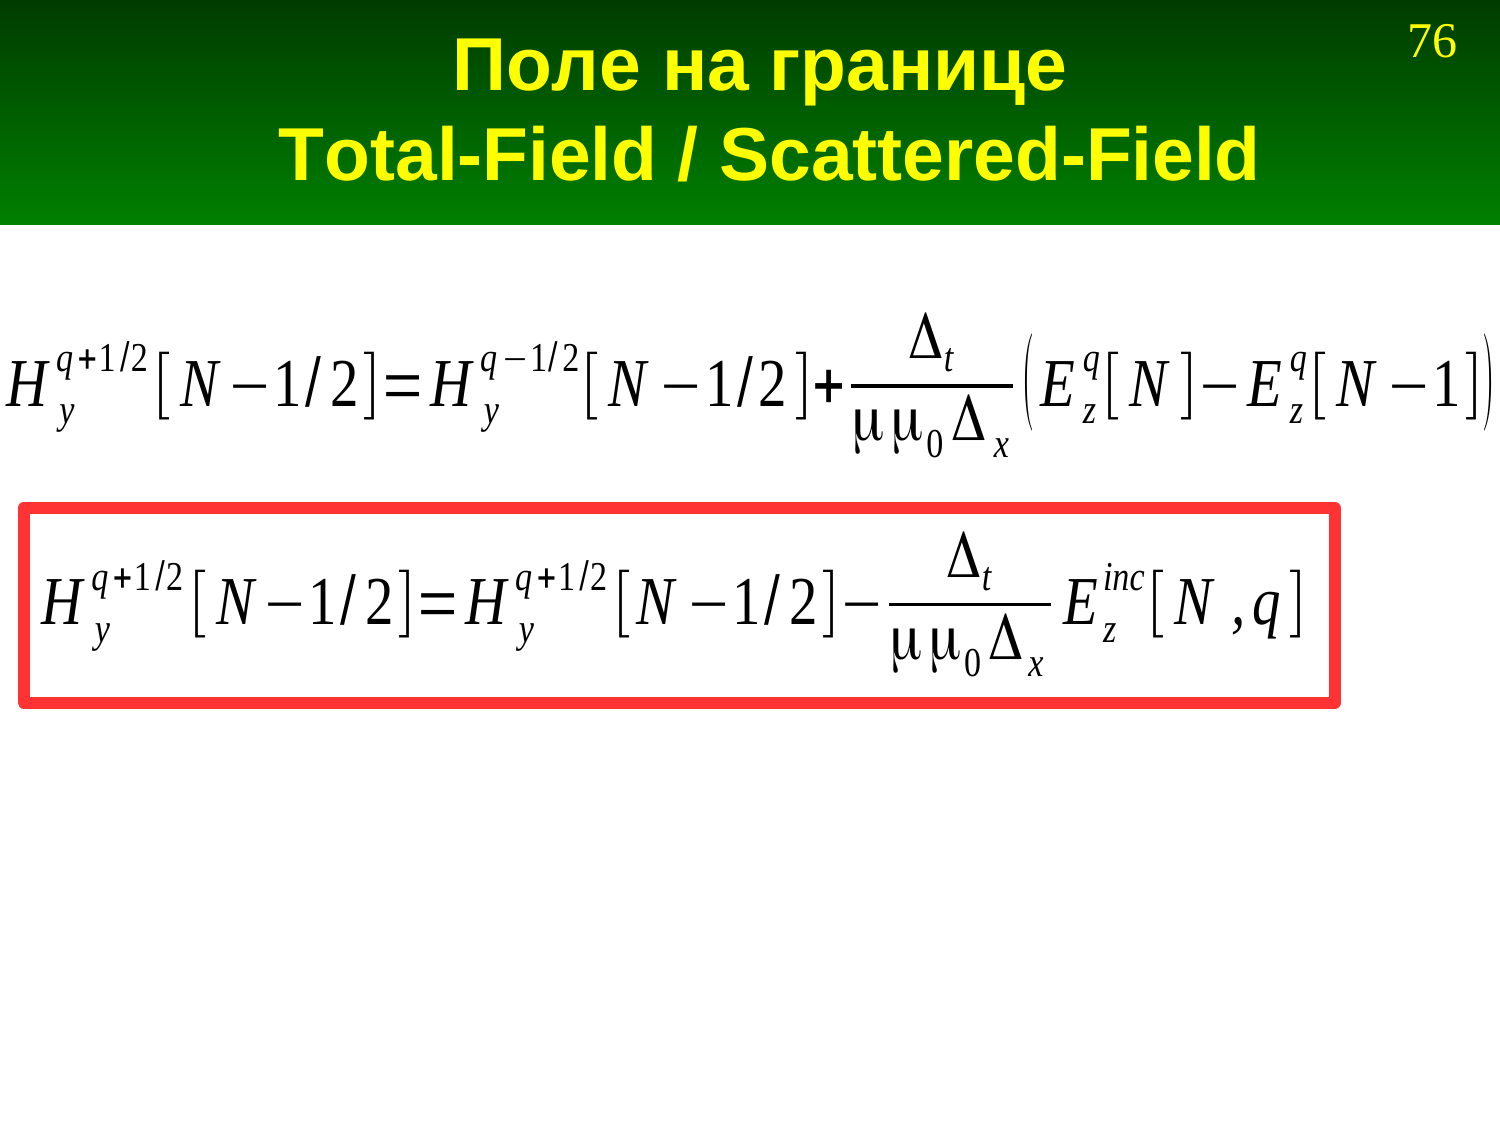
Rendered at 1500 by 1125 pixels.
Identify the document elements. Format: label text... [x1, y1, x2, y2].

chart [30, 525, 1317, 686]
chart [0, 307, 1500, 467]
title Поле на границе Total-Field / Scattered-Field [100, 7, 1441, 204]
